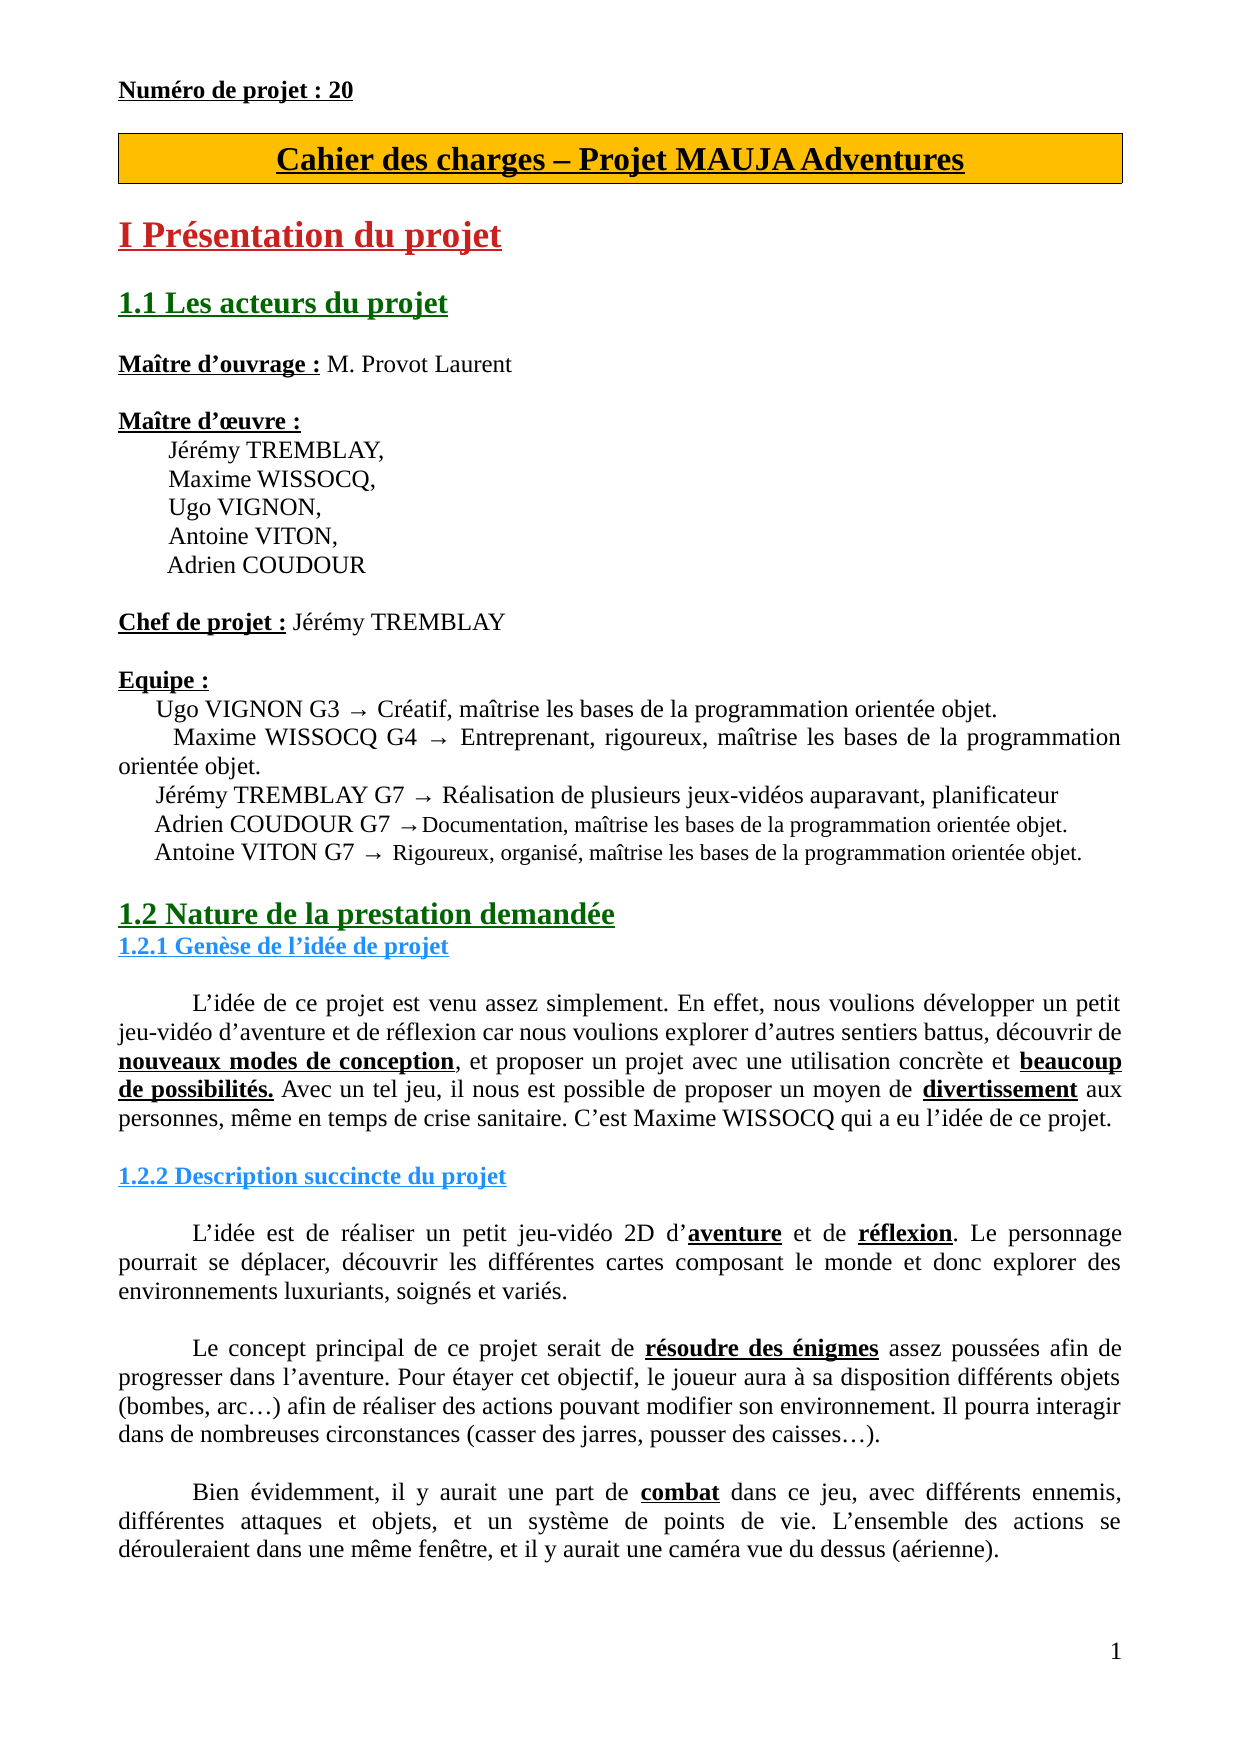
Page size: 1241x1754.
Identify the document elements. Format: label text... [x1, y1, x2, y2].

text Maître d’œuvre : [118, 406, 1122, 435]
text Adrien COUDOUR [118, 550, 1122, 579]
text Numéro de projet : 20 [118, 75, 1122, 104]
text L’idée est de réaliser un petit jeu-vidéo 2D d’aventure et de réflexion. Le personnage pourrait se déplacer, découvrir les différentes cartes composant le monde et donc explorer des environnements luxuriants, soignés et variés. [118, 1218, 1122, 1304]
text Maxime WISSOCQ, [118, 464, 1122, 492]
text 1.2.1 Genèse de l’idée de projet [118, 931, 1122, 959]
text Adrien COUDOUR G7 →Documentation, maîtrise les bases de la programmation orientée objet. [118, 809, 1122, 837]
text 1.2 Nature de la prestation demandée [118, 895, 1122, 931]
text Le concept principal de ce projet serait de résoudre des énigmes assez poussées afin de progresser dans l’aventure. Pour étayer cet objectif, le joueur aura à sa disposition différents objets (bombes, arc…) afin de réaliser des actions pouvant modifier son environnement. Il pourra interagir dans de nombreuses circonstances (casser des jarres, pousser des caisses…). [118, 1333, 1122, 1448]
text L’idée de ce projet est venu assez simplement. En effet, nous voulions développer un petit jeu-vidéo d’aventure et de réflexion car nous voulions explorer d’autres sentiers battus, découvrir de nouveaux modes de conception, et proposer un projet avec une utilisation concrète et beaucoup de possibilités. Avec un tel jeu, il nous est possible de proposer un moyen de divertissement aux personnes, même en temps de crise sanitaire. C’est Maxime WISSOCQ qui a eu l’idée de ce projet. [118, 988, 1122, 1132]
text 1.1 Les acteurs du projet [118, 284, 1122, 320]
text 1.2.2 Description succincte du projet [118, 1161, 1122, 1189]
text Maxime WISSOCQ G4 → Entreprenant, rigoureux, maîtrise les bases de la programmation orientée objet. [118, 722, 1122, 780]
text Antoine VITON G7 → Rigoureux, organisé, maîtrise les bases de la programmation orientée objet. [118, 837, 1122, 866]
text Jérémy TREMBLAY G7 → Réalisation de plusieurs jeux-vidéos auparavant, planificateur [118, 780, 1122, 809]
text Antoine VITON, [118, 521, 1122, 550]
text Jérémy TREMBLAY, [118, 435, 1122, 464]
text Chef de projet : Jérémy TREMBLAY [118, 607, 1122, 636]
text Ugo VIGNON, [118, 492, 1122, 521]
text I Présentation du projet [118, 212, 1122, 255]
table_header Cahier des charges – Projet MAUJA Adventures [119, 134, 1122, 183]
text Equipe : [118, 665, 1122, 694]
text Ugo VIGNON G3 → Créatif, maîtrise les bases de la programmation orientée objet. [118, 694, 1122, 722]
text Bien évidemment, il y aurait une part de combat dans ce jeu, avec différents ennemis, différentes attaques et objets, et un système de points de vie. L’ensemble des actions se dérouleraient dans une même fenêtre, et il y aurait une caméra vue du dessus (aérienne). [118, 1477, 1122, 1563]
text Maître d’ouvrage : M. Provot Laurent [118, 349, 1122, 377]
